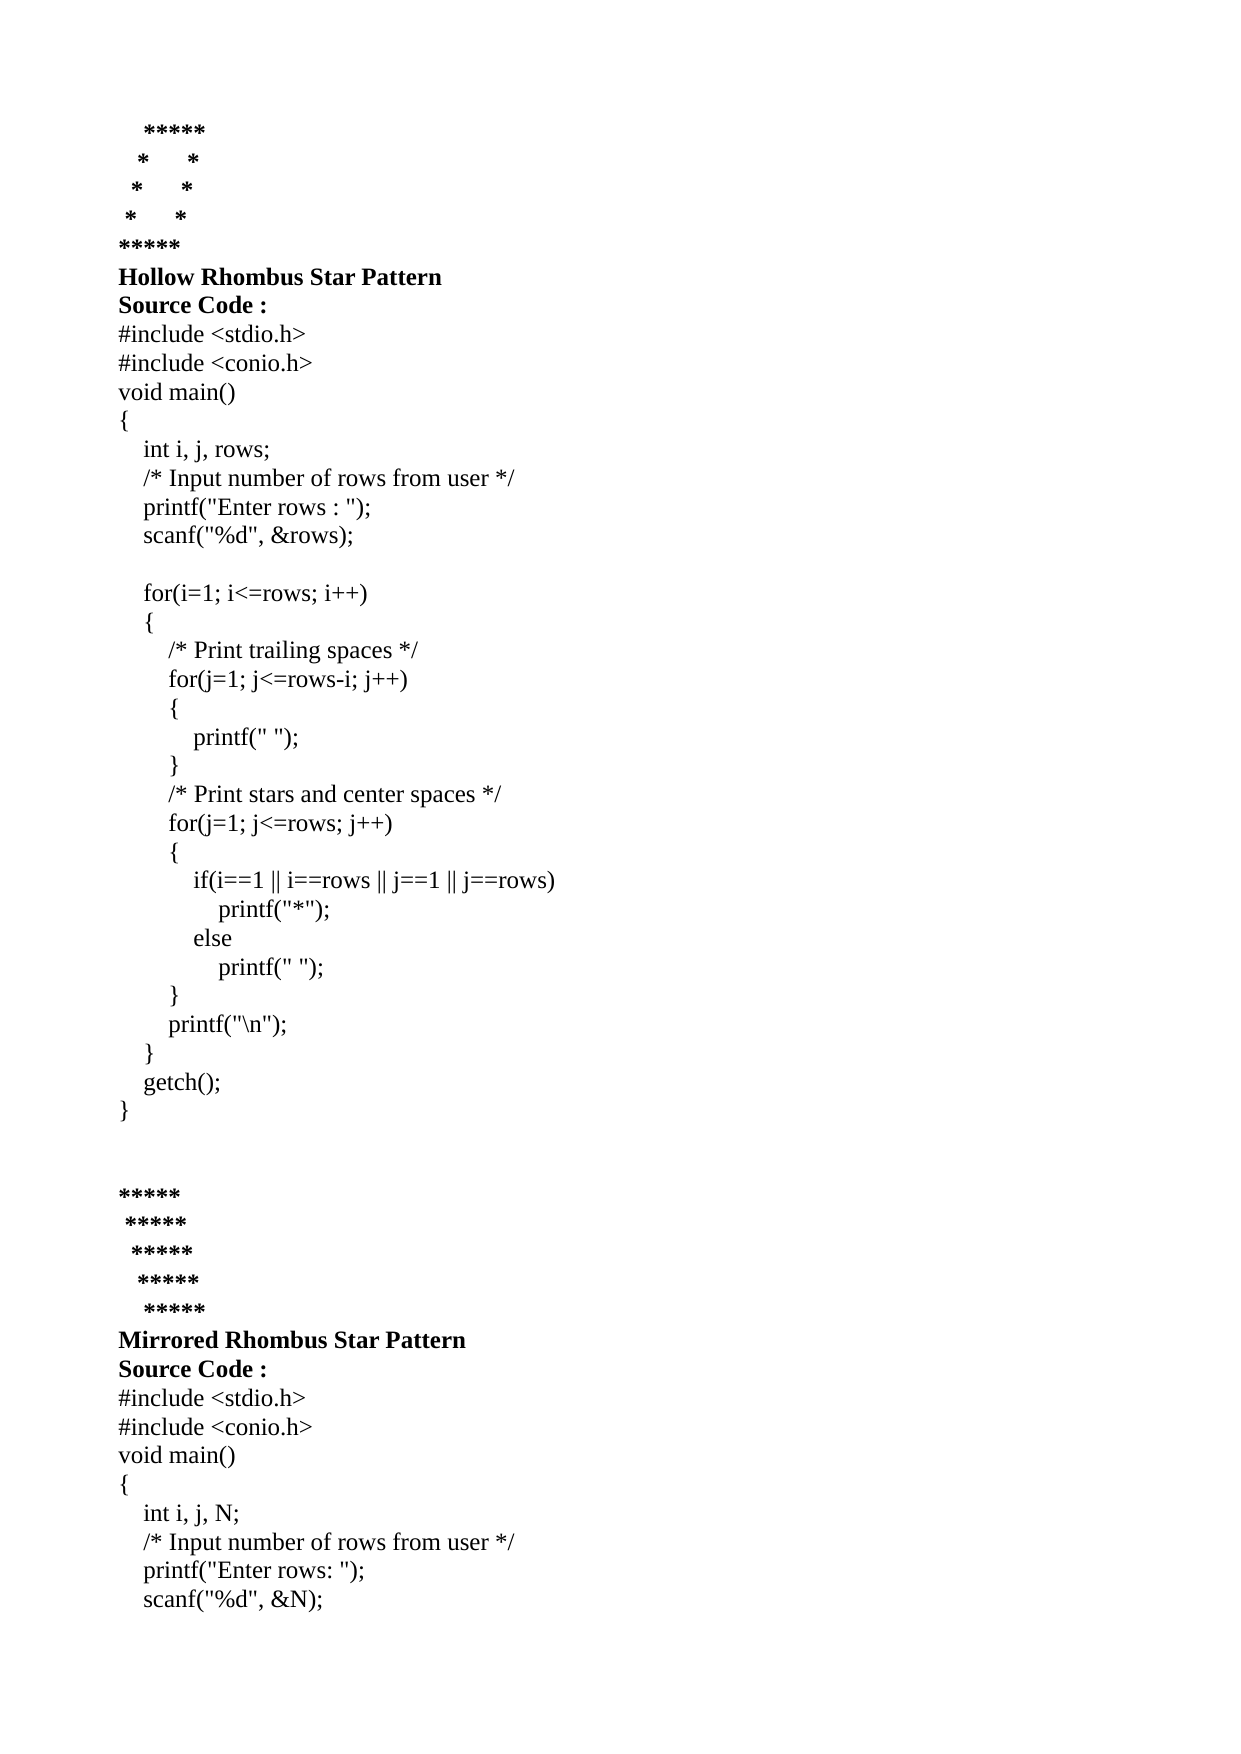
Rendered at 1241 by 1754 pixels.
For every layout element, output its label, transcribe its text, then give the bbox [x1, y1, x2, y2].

text void main() [118, 377, 1122, 406]
text printf(" "); [118, 952, 1122, 981]
text printf(" "); [118, 722, 1122, 751]
text #include <stdio.h> [118, 319, 1122, 348]
text /* Print stars and center spaces */ [118, 779, 1122, 808]
text Source Code : [118, 291, 1122, 319]
text } [118, 1096, 1122, 1124]
text { [118, 1469, 1122, 1498]
text getch(); [118, 1067, 1122, 1096]
text { [118, 693, 1122, 722]
text if(i==1 || i==rows || j==1 || j==rows) [118, 866, 1122, 894]
text printf("*"); [118, 894, 1122, 923]
text int i, j, N; [118, 1498, 1122, 1527]
text #include <stdio.h> [118, 1383, 1122, 1412]
text { [118, 837, 1122, 866]
text ***** [118, 118, 1122, 147]
text Hollow Rhombus Star Pattern [118, 262, 1122, 291]
text } [118, 751, 1122, 779]
text #include <conio.h> [118, 1412, 1122, 1441]
text ***** [118, 233, 1122, 262]
text ***** [118, 1268, 1122, 1297]
text * * [118, 204, 1122, 233]
text scanf("%d", &rows); [118, 521, 1122, 549]
text /* Input number of rows from user */ [118, 463, 1122, 492]
text /* Input number of rows from user */ [118, 1527, 1122, 1556]
text { [118, 406, 1122, 434]
text for(i=1; i<=rows; i++) [118, 578, 1122, 607]
text ***** [118, 1297, 1122, 1326]
text printf("Enter rows : "); [118, 492, 1122, 521]
text ***** [118, 1182, 1122, 1211]
text /* Print trailing spaces */ [118, 636, 1122, 664]
text Source Code : [118, 1354, 1122, 1383]
text } [118, 981, 1122, 1009]
text Mirrored Rhombus Star Pattern [118, 1326, 1122, 1354]
text for(j=1; j<=rows; j++) [118, 808, 1122, 837]
text scanf("%d", &N); [118, 1584, 1122, 1613]
text else [118, 923, 1122, 952]
text #include <conio.h> [118, 348, 1122, 377]
text } [118, 1038, 1122, 1067]
text * * [118, 147, 1122, 176]
text int i, j, rows; [118, 434, 1122, 463]
text for(j=1; j<=rows-i; j++) [118, 664, 1122, 693]
text printf("\n"); [118, 1009, 1122, 1038]
text printf("Enter rows: "); [118, 1556, 1122, 1584]
text * * [118, 176, 1122, 204]
text void main() [118, 1441, 1122, 1469]
text { [118, 607, 1122, 636]
text ***** [118, 1239, 1122, 1268]
text ***** [118, 1211, 1122, 1239]
